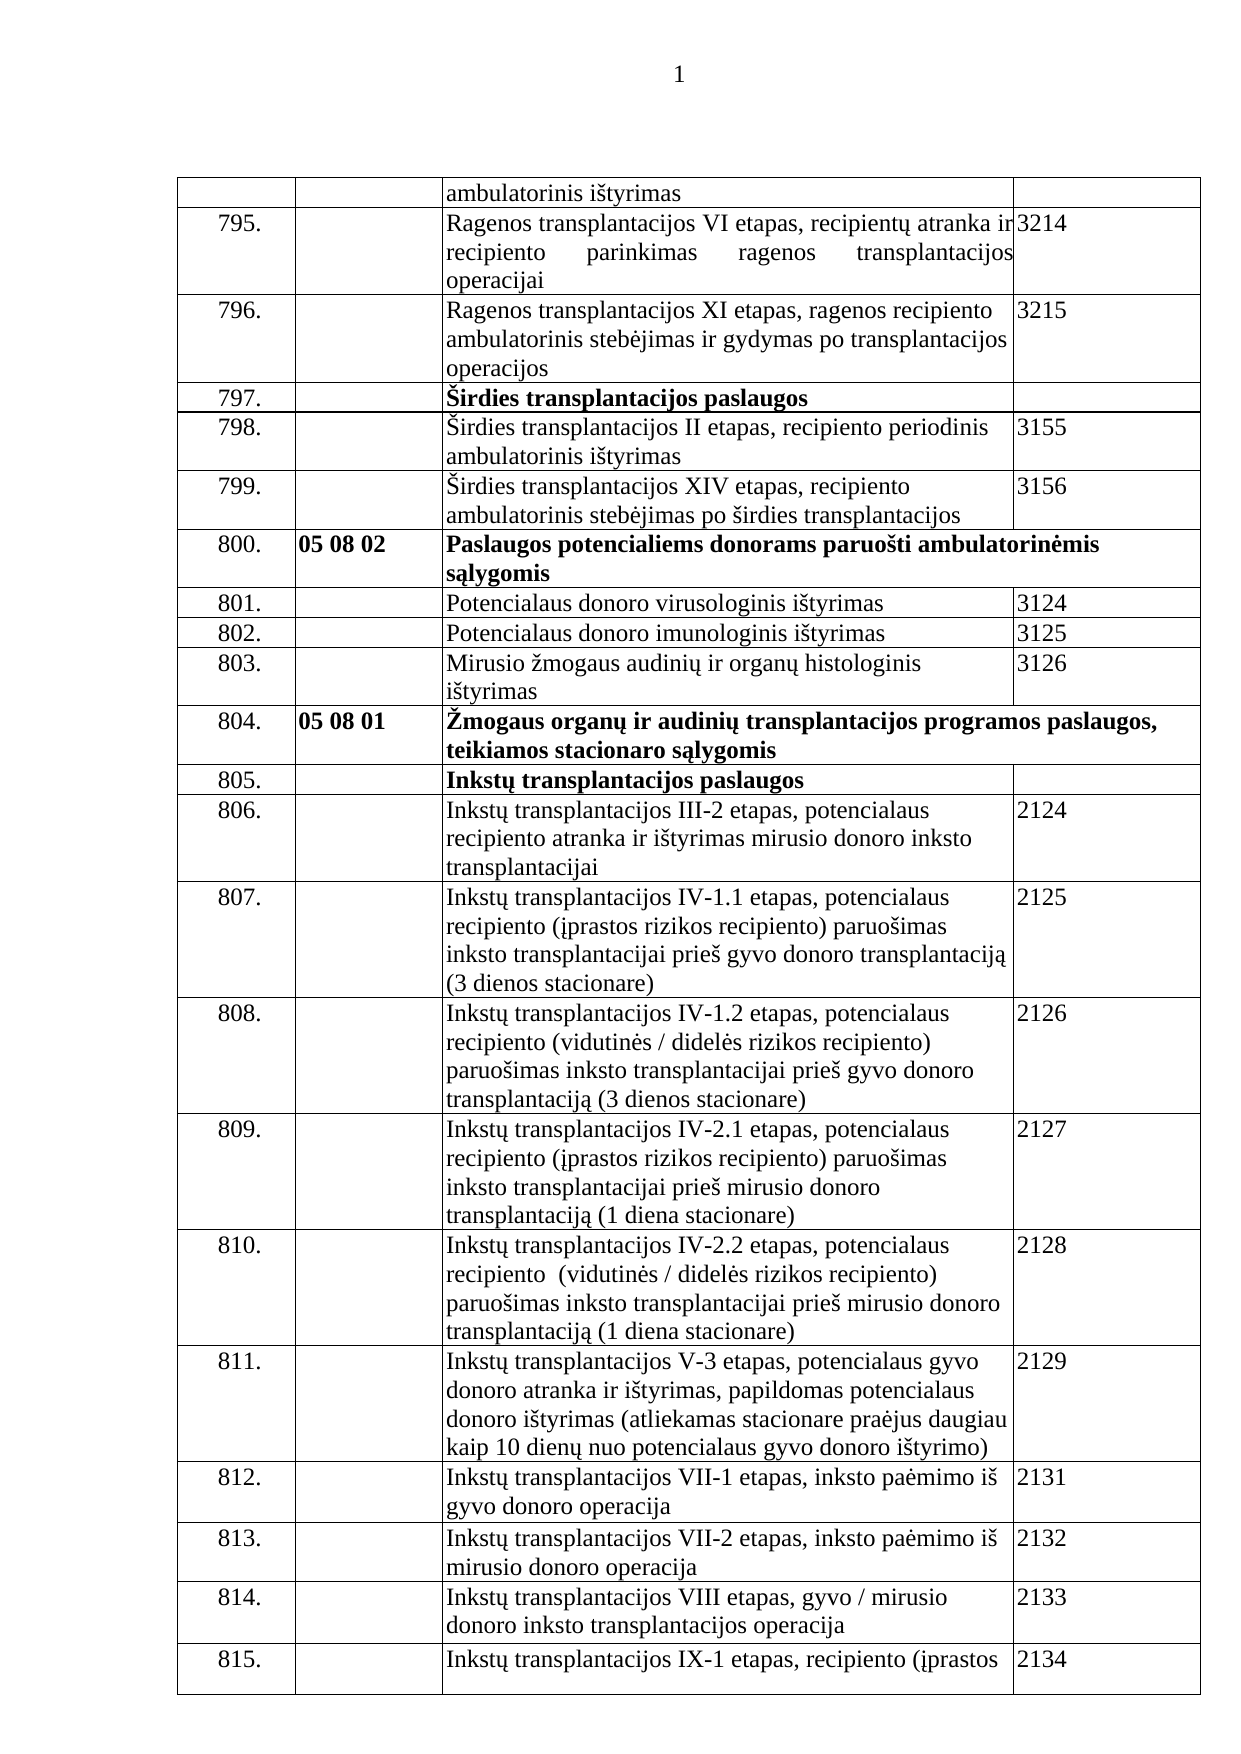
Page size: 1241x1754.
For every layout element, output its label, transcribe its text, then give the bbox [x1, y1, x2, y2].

table_cell Inkstų transplantacijos III-2 etapas, potencialaus recipiento atranka ir ištyrimas mirusio donoro inksto transplantacijai [443, 795, 1013, 881]
table_cell 3156 [1014, 471, 1200, 528]
table_cell Inkstų transplantacijos IX-1 etapas, recipiento (įprastos [443, 1644, 1013, 1694]
table_cell Ragenos transplantacijos XI etapas, ragenos recipiento ambulatorinis stebėjimas ir gydymas po transplantacijos operacijos [443, 295, 1013, 382]
table_cell Inkstų transplantacijos V-3 etapas, potencialaus gyvo donoro atranka ir ištyrimas, papildomas potencialaus donoro ištyrimas (atliekamas stacionare praėjus daugiau kaip 10 dienų nuo potencialaus gyvo donoro ištyrimo) [443, 1346, 1013, 1461]
table_cell Ragenos transplantacijos VI etapas, recipientų atranka ir recipiento parinkimas ragenos transplantacijos operacijai [443, 208, 1013, 294]
table_cell 2131 [1014, 1462, 1200, 1522]
table_cell 814. [178, 1582, 295, 1643]
table_cell [296, 208, 442, 294]
table_cell [296, 295, 442, 382]
table_cell [296, 1114, 442, 1229]
table_cell [296, 413, 442, 470]
table_cell 795. [178, 208, 295, 294]
table_cell [296, 1346, 442, 1461]
table_cell 804. [178, 706, 295, 764]
table_cell [1014, 765, 1200, 794]
table_cell [296, 471, 442, 528]
table_cell 810. [178, 1230, 295, 1345]
table_cell 797. [178, 383, 295, 411]
table_cell ambulatorinis ištyrimas [443, 178, 1013, 207]
table_cell 2126 [1014, 998, 1200, 1113]
table_cell 808. [178, 998, 295, 1113]
table_cell [296, 618, 442, 647]
table_cell 2134 [1014, 1644, 1200, 1694]
table_cell 807. [178, 882, 295, 997]
table_cell [296, 648, 442, 705]
table_cell 811. [178, 1346, 295, 1461]
table_cell 2132 [1014, 1523, 1200, 1581]
table_cell Žmogaus organų ir audinių transplantacijos programos paslaugos, teikiamos stacionaro sąlygomis [443, 706, 1200, 764]
table_cell 802. [178, 618, 295, 647]
table_cell 800. [178, 530, 295, 587]
table_cell [296, 588, 442, 617]
table_cell [296, 383, 442, 411]
table_cell 813. [178, 1523, 295, 1581]
table_cell [296, 1582, 442, 1643]
table_cell Potencialaus donoro imunologinis ištyrimas [443, 618, 1013, 647]
table_cell Inkstų transplantacijos VII-2 etapas, inksto paėmimo iš mirusio donoro operacija [443, 1523, 1013, 1581]
table_cell 2133 [1014, 1582, 1200, 1643]
table_cell 2128 [1014, 1230, 1200, 1345]
table_cell 3126 [1014, 648, 1200, 705]
table_cell 806. [178, 795, 295, 881]
table_cell 796. [178, 295, 295, 382]
table_cell [296, 795, 442, 881]
table_cell Širdies transplantacijos II etapas, recipiento periodinis ambulatorinis ištyrimas [443, 413, 1013, 470]
table_cell 805. [178, 765, 295, 794]
table_cell 815. [178, 1644, 295, 1694]
table_cell [296, 1230, 442, 1345]
table_cell 3155 [1014, 413, 1200, 470]
table_cell 2127 [1014, 1114, 1200, 1229]
table_cell [1014, 383, 1200, 411]
table_cell [296, 1462, 442, 1522]
table_cell [178, 178, 295, 207]
table_cell Inkstų transplantacijos IV-1.1 etapas, potencialaus recipiento (įprastos rizikos recipiento) paruošimas inksto transplantacijai prieš gyvo donoro transplantaciją (3 dienos stacionare) [443, 882, 1013, 997]
table_cell 05 08 01 [296, 706, 442, 764]
table_cell 2125 [1014, 882, 1200, 997]
table_cell Paslaugos potencialiems donorams paruošti ambulatorinėmis sąlygomis [443, 530, 1200, 587]
table_cell [1014, 178, 1200, 207]
table_cell 803. [178, 648, 295, 705]
table_cell Inkstų transplantacijos VIII etapas, gyvo / mirusio donoro inksto transplantacijos operacija [443, 1582, 1013, 1643]
table_cell 3215 [1014, 295, 1200, 382]
table_cell 3124 [1014, 588, 1200, 617]
table_cell 799. [178, 471, 295, 528]
table_cell 05 08 02 [296, 530, 442, 587]
table_cell 2124 [1014, 795, 1200, 881]
table_cell [296, 882, 442, 997]
table_cell [296, 998, 442, 1113]
table_cell 812. [178, 1462, 295, 1522]
table_cell Mirusio žmogaus audinių ir organų histologinis ištyrimas [443, 648, 1013, 705]
table_cell 798. [178, 413, 295, 470]
table_cell Inkstų transplantacijos IV-2.1 etapas, potencialaus recipiento (įprastos rizikos recipiento) paruošimas inksto transplantacijai prieš mirusio donoro transplantaciją (1 diena stacionare) [443, 1114, 1013, 1229]
table_cell Inkstų transplantacijos IV-1.2 etapas, potencialaus recipiento (vidutinės / didelės rizikos recipiento) paruošimas inksto transplantacijai prieš gyvo donoro transplantaciją (3 dienos stacionare) [443, 998, 1013, 1113]
table_cell 3125 [1014, 618, 1200, 647]
table_cell [296, 178, 442, 207]
table_cell 809. [178, 1114, 295, 1229]
table_cell [296, 1644, 442, 1694]
table_cell [296, 765, 442, 794]
table_cell Širdies transplantacijos XIV etapas, recipiento ambulatorinis stebėjimas po širdies transplantacijos [443, 471, 1013, 528]
table_cell 801. [178, 588, 295, 617]
table_cell Širdies transplantacijos paslaugos [443, 383, 1013, 411]
table_cell 3214 [1014, 208, 1200, 294]
table_cell Potencialaus donoro virusologinis ištyrimas [443, 588, 1013, 617]
table_cell Inkstų transplantacijos paslaugos [443, 765, 1013, 794]
table_cell Inkstų transplantacijos VII-1 etapas, inksto paėmimo iš gyvo donoro operacija [443, 1462, 1013, 1522]
table_cell 2129 [1014, 1346, 1200, 1461]
table_cell [296, 1523, 442, 1581]
table_cell Inkstų transplantacijos IV-2.2 etapas, potencialaus recipiento (vidutinės / didelės rizikos recipiento) paruošimas inksto transplantacijai prieš mirusio donoro transplantaciją (1 diena stacionare) [443, 1230, 1013, 1345]
